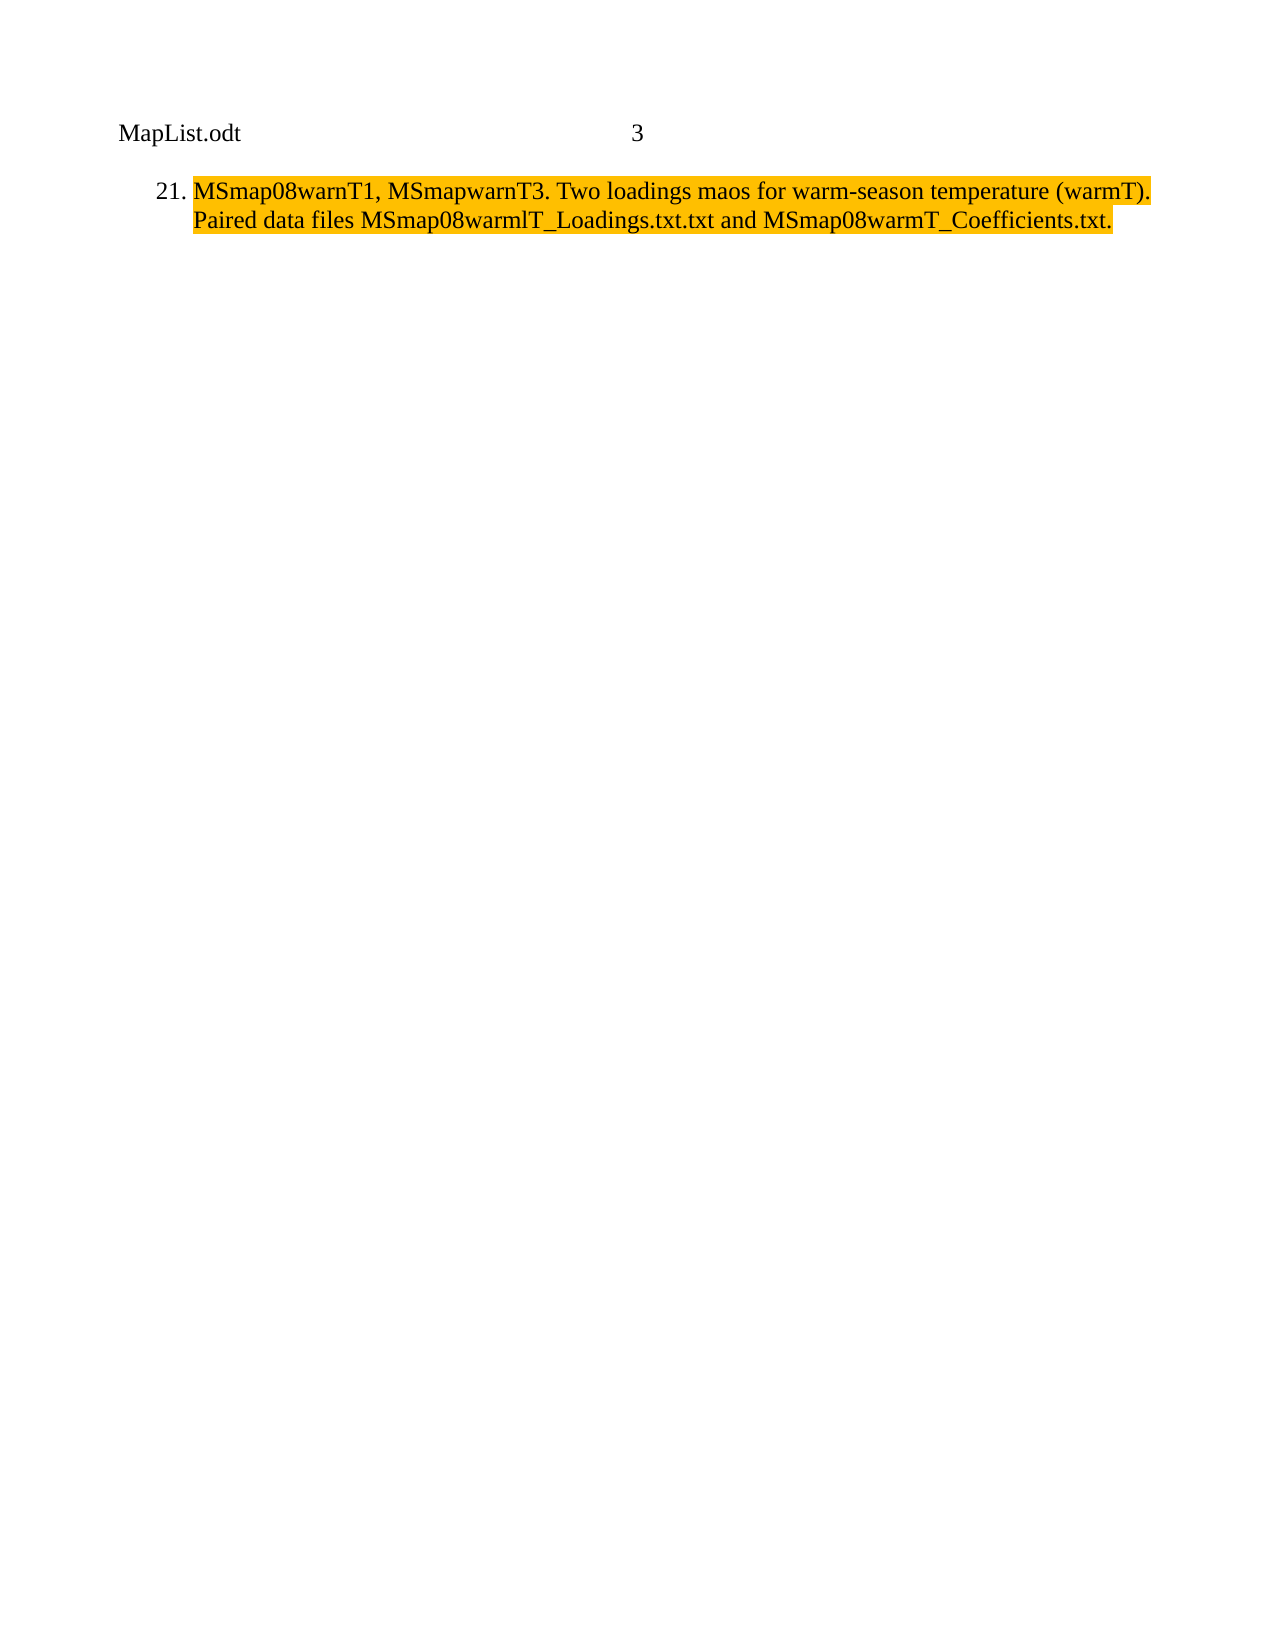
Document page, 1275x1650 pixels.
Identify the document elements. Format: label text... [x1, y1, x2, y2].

list MSmap08warnT1, MSmapwarnT3. Two loadings maos for warm-season temperature (warmT). Paired data files MSmap08warmlT_Loadings.txt.txt and MSmap08warmT_Coefficients.txt. [156, 176, 1157, 234]
